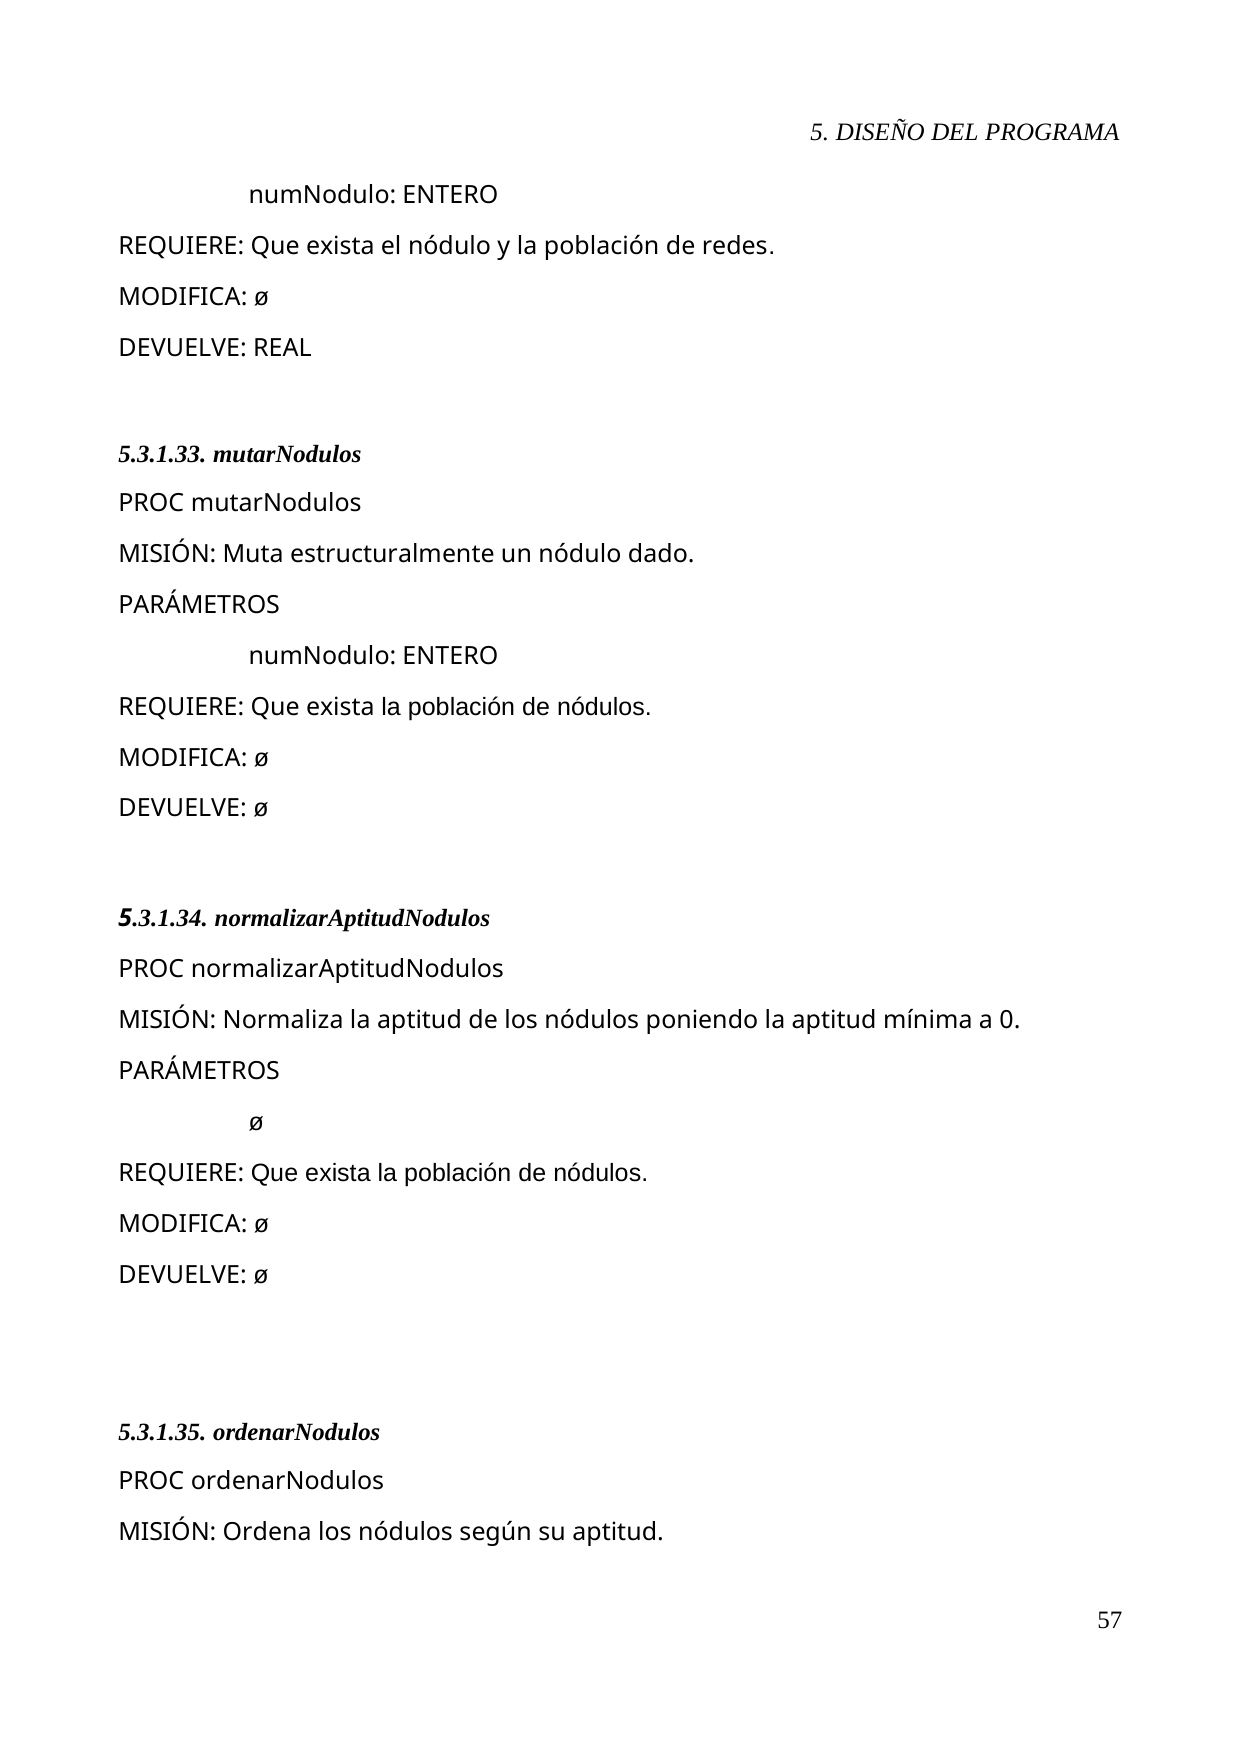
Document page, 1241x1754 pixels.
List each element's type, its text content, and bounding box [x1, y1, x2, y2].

text MISIÓN: Ordena los nódulos según su aptitud. [118, 1514, 1122, 1548]
text REQUIERE: Que exista el nódulo y la población de redes. [118, 228, 1122, 262]
text PARÁMETROS [118, 587, 1122, 621]
text MODIFICA: ø [118, 279, 1122, 313]
text PARÁMETROS [118, 1053, 1122, 1087]
text MODIFICA: ø [118, 1206, 1122, 1240]
text DEVUELVE: ø [118, 790, 1122, 824]
text REQUIERE: Que exista la población de nódulos. [118, 1155, 1122, 1189]
subtitle 5.3.1.33. mutarNodulos [118, 440, 1122, 468]
text ø [118, 1104, 1122, 1138]
text DEVUELVE: ø [118, 1257, 1122, 1291]
subtitle 5.3.1.35. ordenarNodulos [118, 1418, 1122, 1446]
text DEVUELVE: REAL [118, 330, 1122, 364]
text PROC ordenarNodulos [118, 1463, 1122, 1497]
text MISIÓN: Muta estructuralmente un nódulo dado. [118, 536, 1122, 570]
subtitle 5.3.1.34. normalizarAptitudNodulos [118, 900, 1122, 934]
text PROC normalizarAptitudNodulos [118, 951, 1122, 985]
text numNodulo: ENTERO [118, 177, 1122, 211]
text MISIÓN: Normaliza la aptitud de los nódulos poniendo la aptitud mínima a 0. [118, 1002, 1122, 1036]
text MODIFICA: ø [118, 739, 1122, 773]
text numNodulo: ENTERO [118, 638, 1122, 672]
text REQUIERE: Que exista la población de nódulos. [118, 688, 1122, 722]
text PROC mutarNodulos [118, 485, 1122, 519]
